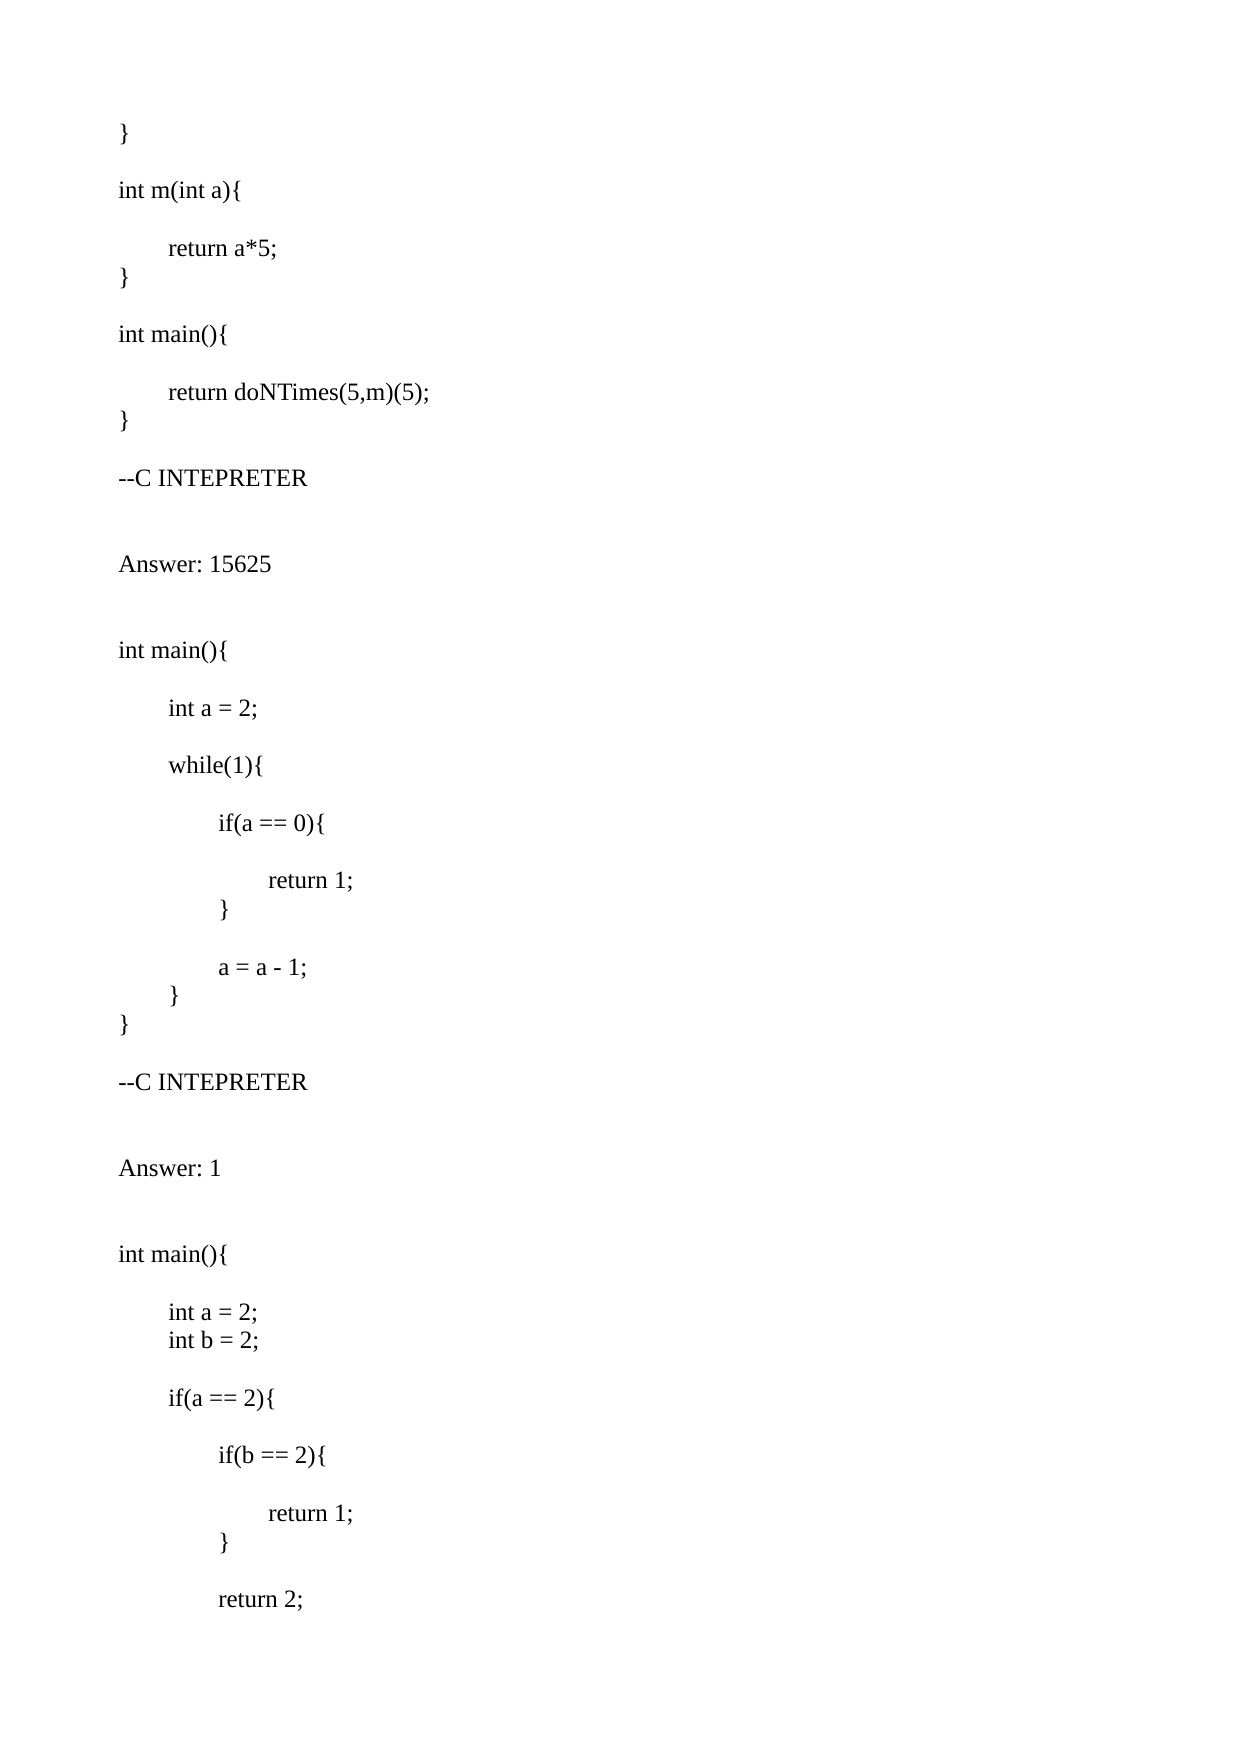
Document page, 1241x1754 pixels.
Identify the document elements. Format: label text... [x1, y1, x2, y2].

text if(a == 0){ [118, 808, 1122, 837]
text } [118, 894, 1122, 923]
text } [118, 1527, 1122, 1556]
text if(a == 2){ [118, 1383, 1122, 1412]
text Answer: 15625 [118, 549, 1122, 578]
text --C INTEPRETER [118, 463, 1122, 492]
text int b = 2; [118, 1326, 1122, 1354]
text int a = 2; [118, 693, 1122, 722]
text int main(){ [118, 319, 1122, 348]
text Answer: 1 [118, 1153, 1122, 1182]
text a = a - 1; [118, 952, 1122, 981]
text if(b == 2){ [118, 1441, 1122, 1469]
text int main(){ [118, 1239, 1122, 1268]
text while(1){ [118, 751, 1122, 779]
text } [118, 118, 1122, 147]
text return 1; [118, 866, 1122, 894]
text return 2; [118, 1584, 1122, 1613]
text } [118, 1009, 1122, 1038]
text } [118, 406, 1122, 434]
text int a = 2; [118, 1297, 1122, 1326]
text return a*5; [118, 233, 1122, 262]
text return doNTimes(5,m)(5); [118, 377, 1122, 406]
text return 1; [118, 1498, 1122, 1527]
text --C INTEPRETER [118, 1067, 1122, 1096]
text int main(){ [118, 636, 1122, 664]
text int m(int a){ [118, 176, 1122, 204]
text } [118, 262, 1122, 291]
text } [118, 981, 1122, 1009]
